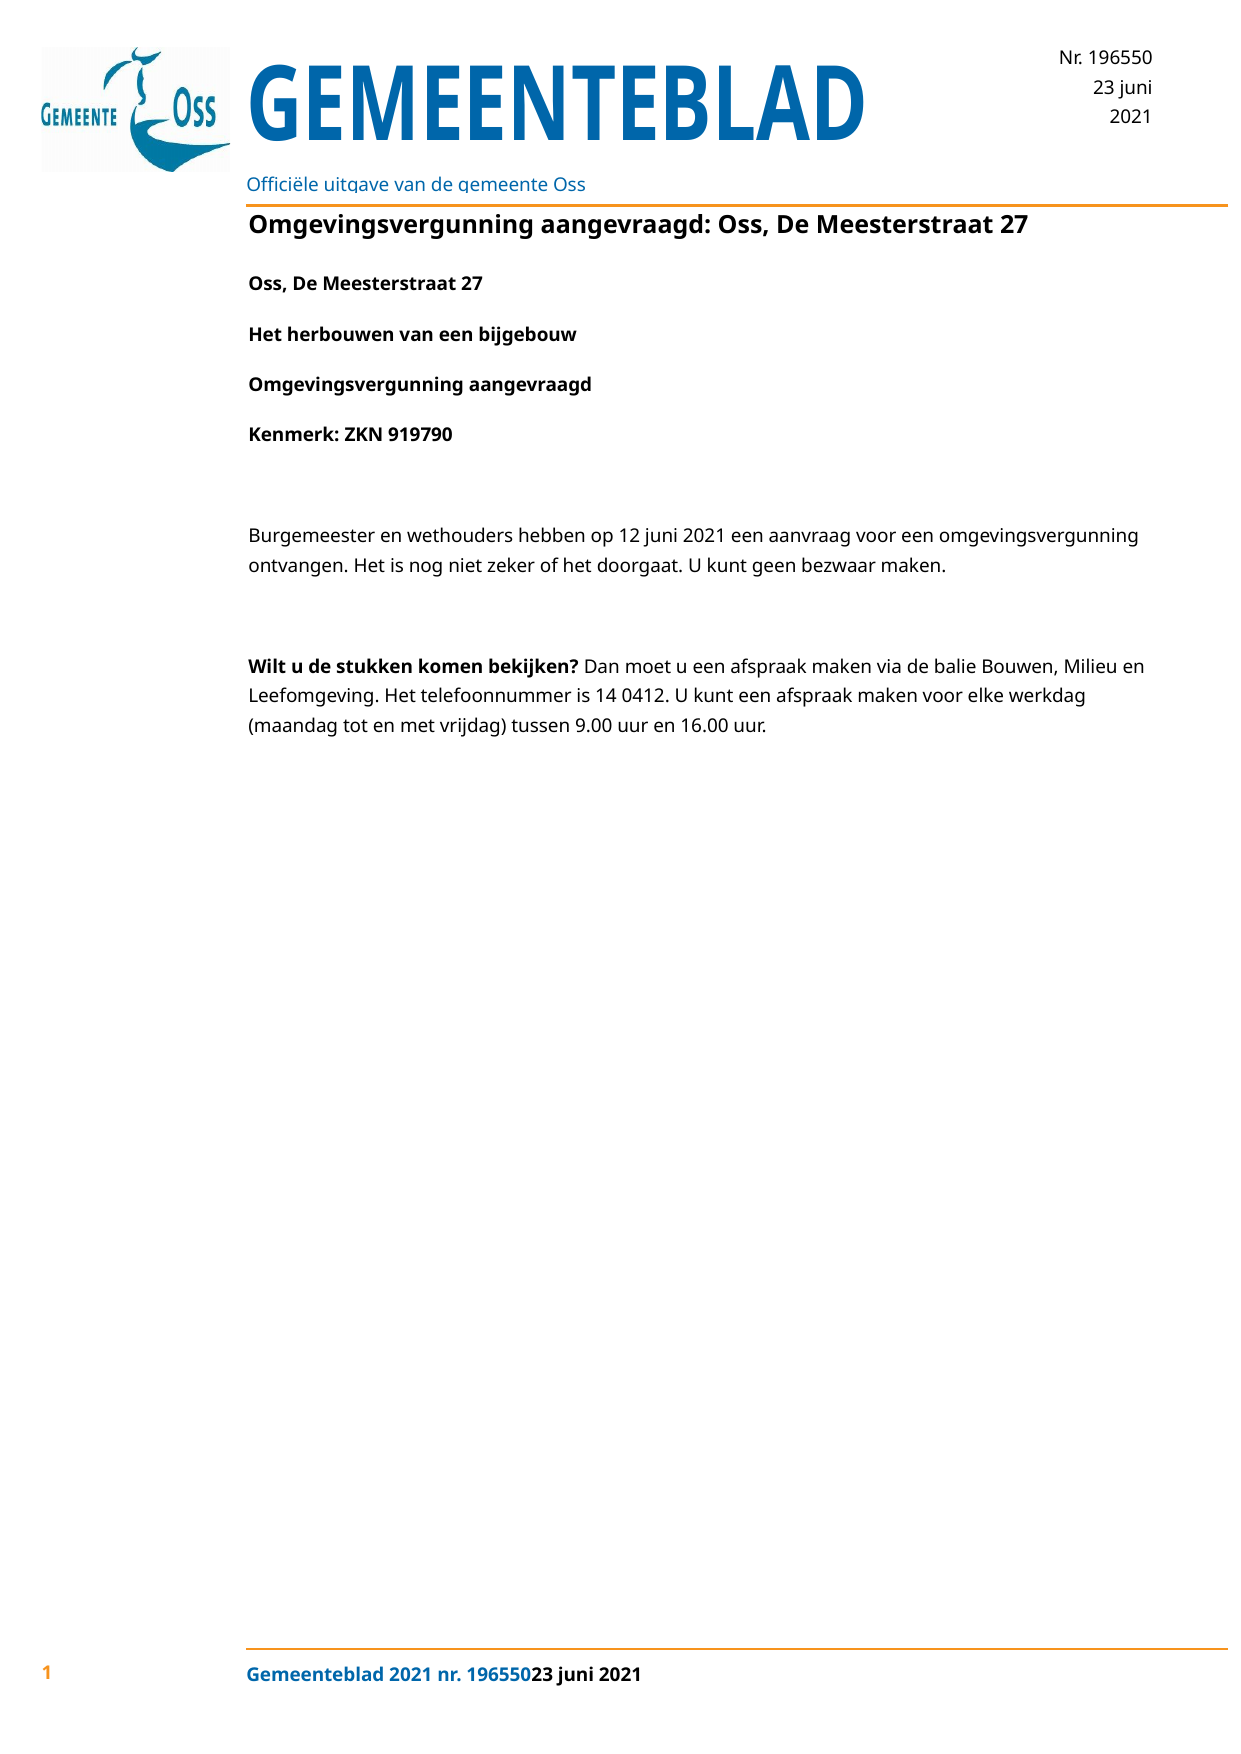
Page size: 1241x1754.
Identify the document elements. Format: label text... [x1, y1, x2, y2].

text Omgevingsvergunning aangevraagd: Oss, De Meesterstraat 27 [248, 207, 1152, 241]
text Wilt u de stukken komen bekijken? Dan moet u een afspraak maken via de balie Bouwen, Milieu en Leefomgeving. Het telefoonnummer is 14 0412. U kunt een afspraak maken voor elke werkdag (maandag tot en met vrijdag) tussen 9.00 uur en 16.00 uur. [248, 653, 1152, 738]
text Burgemeester en wethouders hebben op 12 juni 2021 een aanvraag voor een omgevingsvergunning ontvangen. Het is nog niet zeker of het doorgaat. U kunt geen bezwaar maken. [248, 522, 1152, 578]
text Kenmerk: ZKN 919790 [248, 422, 1152, 447]
picture [41, 47, 231, 172]
text Omgevingsvergunning aangevraagd [248, 371, 1152, 397]
text Oss, De Meesterstraat 27 [248, 270, 1152, 296]
text Het herbouwen van een bijgebouw [248, 321, 1152, 346]
